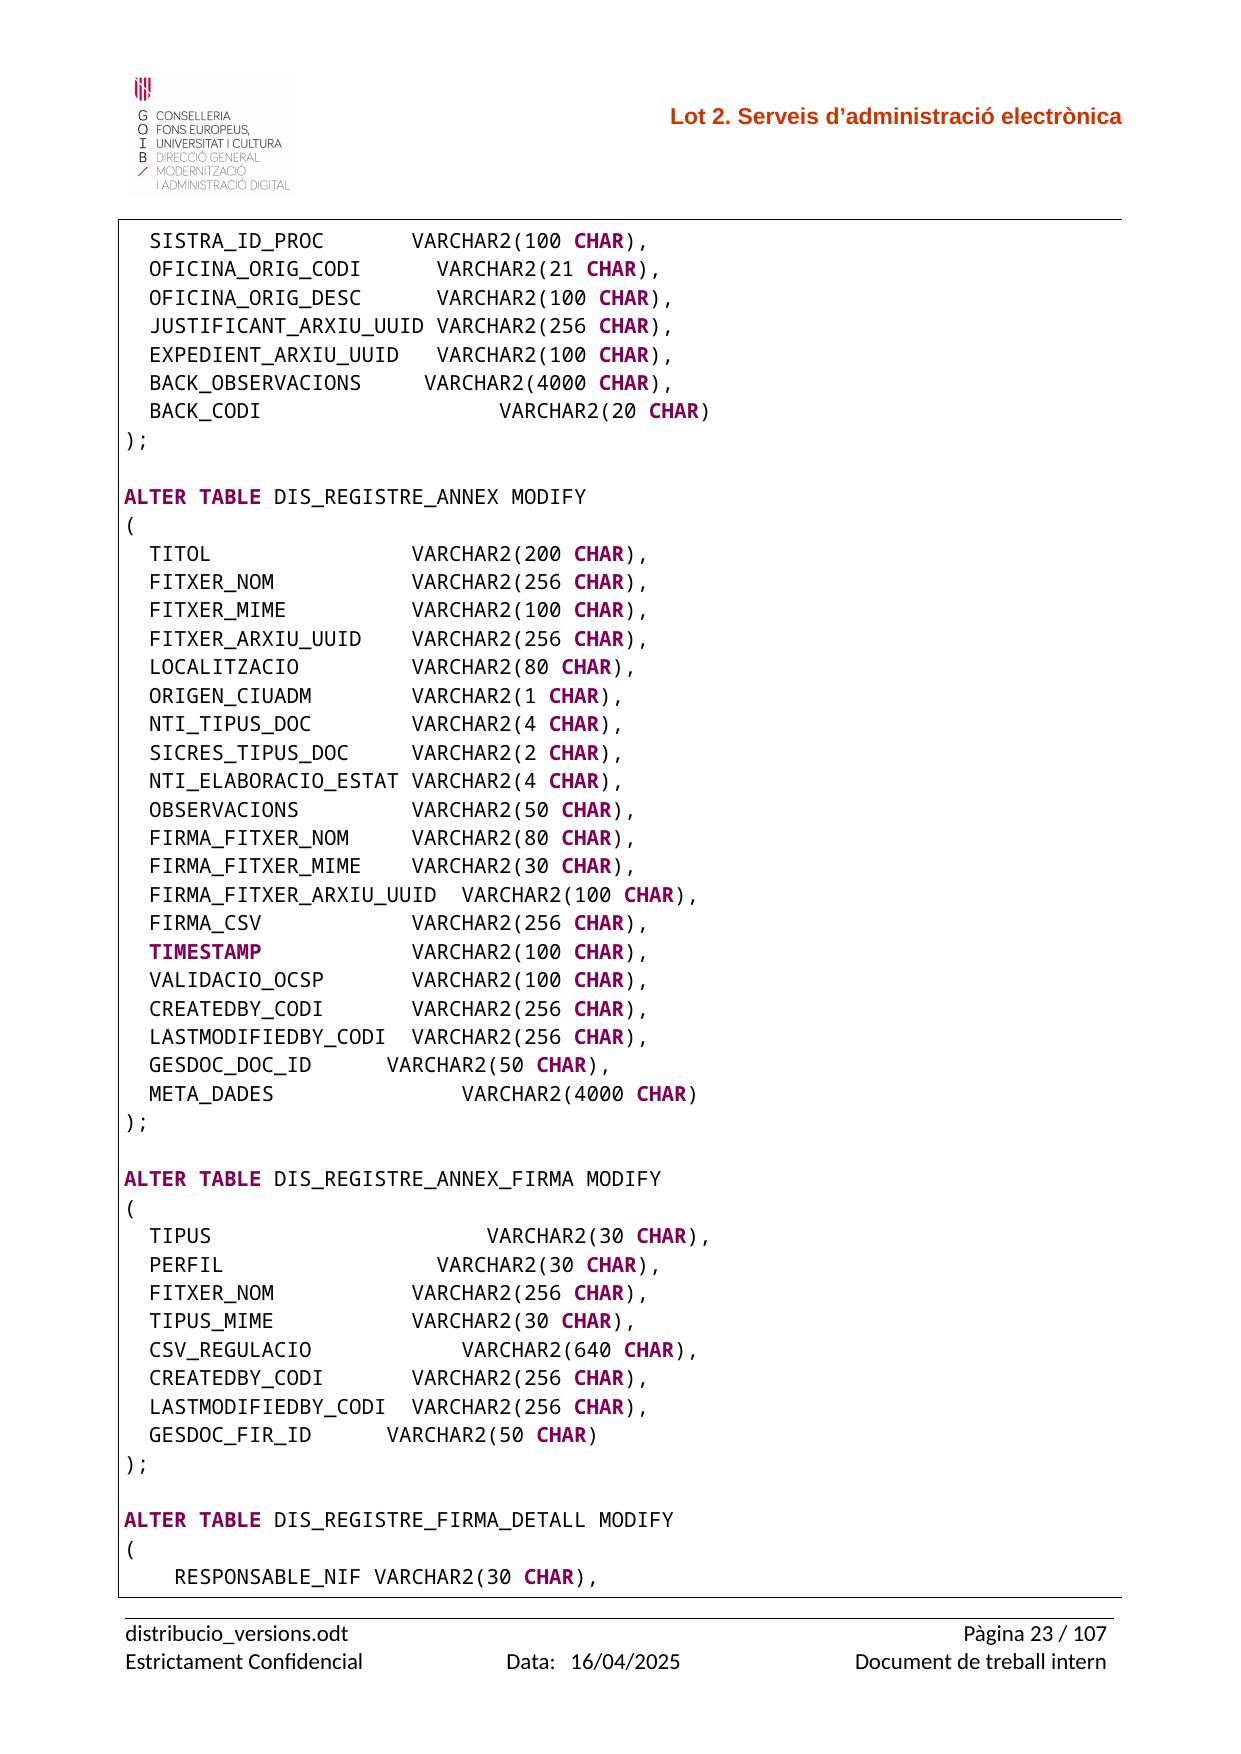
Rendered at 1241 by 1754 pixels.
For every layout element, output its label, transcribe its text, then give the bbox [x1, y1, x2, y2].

picture [126, 70, 299, 197]
table_header SISTRA_ID_PROC VARCHAR2(100 CHAR), OFICINA_ORIG_CODI VARCHAR2(21 CHAR), OFICINA_ORIG_DESC VARCHAR2(100 CHAR), JUSTIFICANT_ARXIU_UUID VARCHAR2(256 CHAR), EXPEDIENT_ARXIU_UUID VARCHAR2(100 CHAR), BACK_OBSERVACIONS VARCHAR2(4000 CHAR), BACK_CODI VARCHAR2(20 CHAR) ); ALTER TABLE DIS_REGISTRE_ANNEX MODIFY ( TITOL VARCHAR2(200 CHAR), FITXER_NOM VARCHAR2(256 CHAR), FITXER_MIME VARCHAR2(100 CHAR), FITXER_ARXIU_UUID VARCHAR2(256 CHAR), LOCALITZACIO VARCHAR2(80 CHAR), ORIGEN_CIUADM VARCHAR2(1 CHAR), NTI_TIPUS_DOC VARCHAR2(4 CHAR), SICRES_TIPUS_DOC VARCHAR2(2 CHAR), NTI_ELABORACIO_ESTAT VARCHAR2(4 CHAR), OBSERVACIONS VARCHAR2(50 CHAR), FIRMA_FITXER_NOM VARCHAR2(80 CHAR), FIRMA_FITXER_MIME VARCHAR2(30 CHAR), FIRMA_FITXER_ARXIU_UUID VARCHAR2(100 CHAR), FIRMA_CSV VARCHAR2(256 CHAR), TIMESTAMP VARCHAR2(100 CHAR), VALIDACIO_OCSP VARCHAR2(100 CHAR), CREATEDBY_CODI VARCHAR2(256 CHAR), LASTMODIFIEDBY_CODI VARCHAR2(256 CHAR), GESDOC_DOC_ID VARCHAR2(50 CHAR), META_DADES VARCHAR2(4000 CHAR) ); ALTER TABLE DIS_REGISTRE_ANNEX_FIRMA MODIFY ( TIPUS VARCHAR2(30 CHAR), PERFIL VARCHAR2(30 CHAR), FITXER_NOM VARCHAR2(256 CHAR), TIPUS_MIME VARCHAR2(30 CHAR), CSV_REGULACIO VARCHAR2(640 CHAR), CREATEDBY_CODI VARCHAR2(256 CHAR), LASTMODIFIEDBY_CODI VARCHAR2(256 CHAR), GESDOC_FIR_ID VARCHAR2(50 CHAR) ); ALTER TABLE DIS_REGISTRE_FIRMA_DETALL MODIFY ( RESPONSABLE_NIF VARCHAR2(30 CHAR), [119, 220, 1122, 1597]
